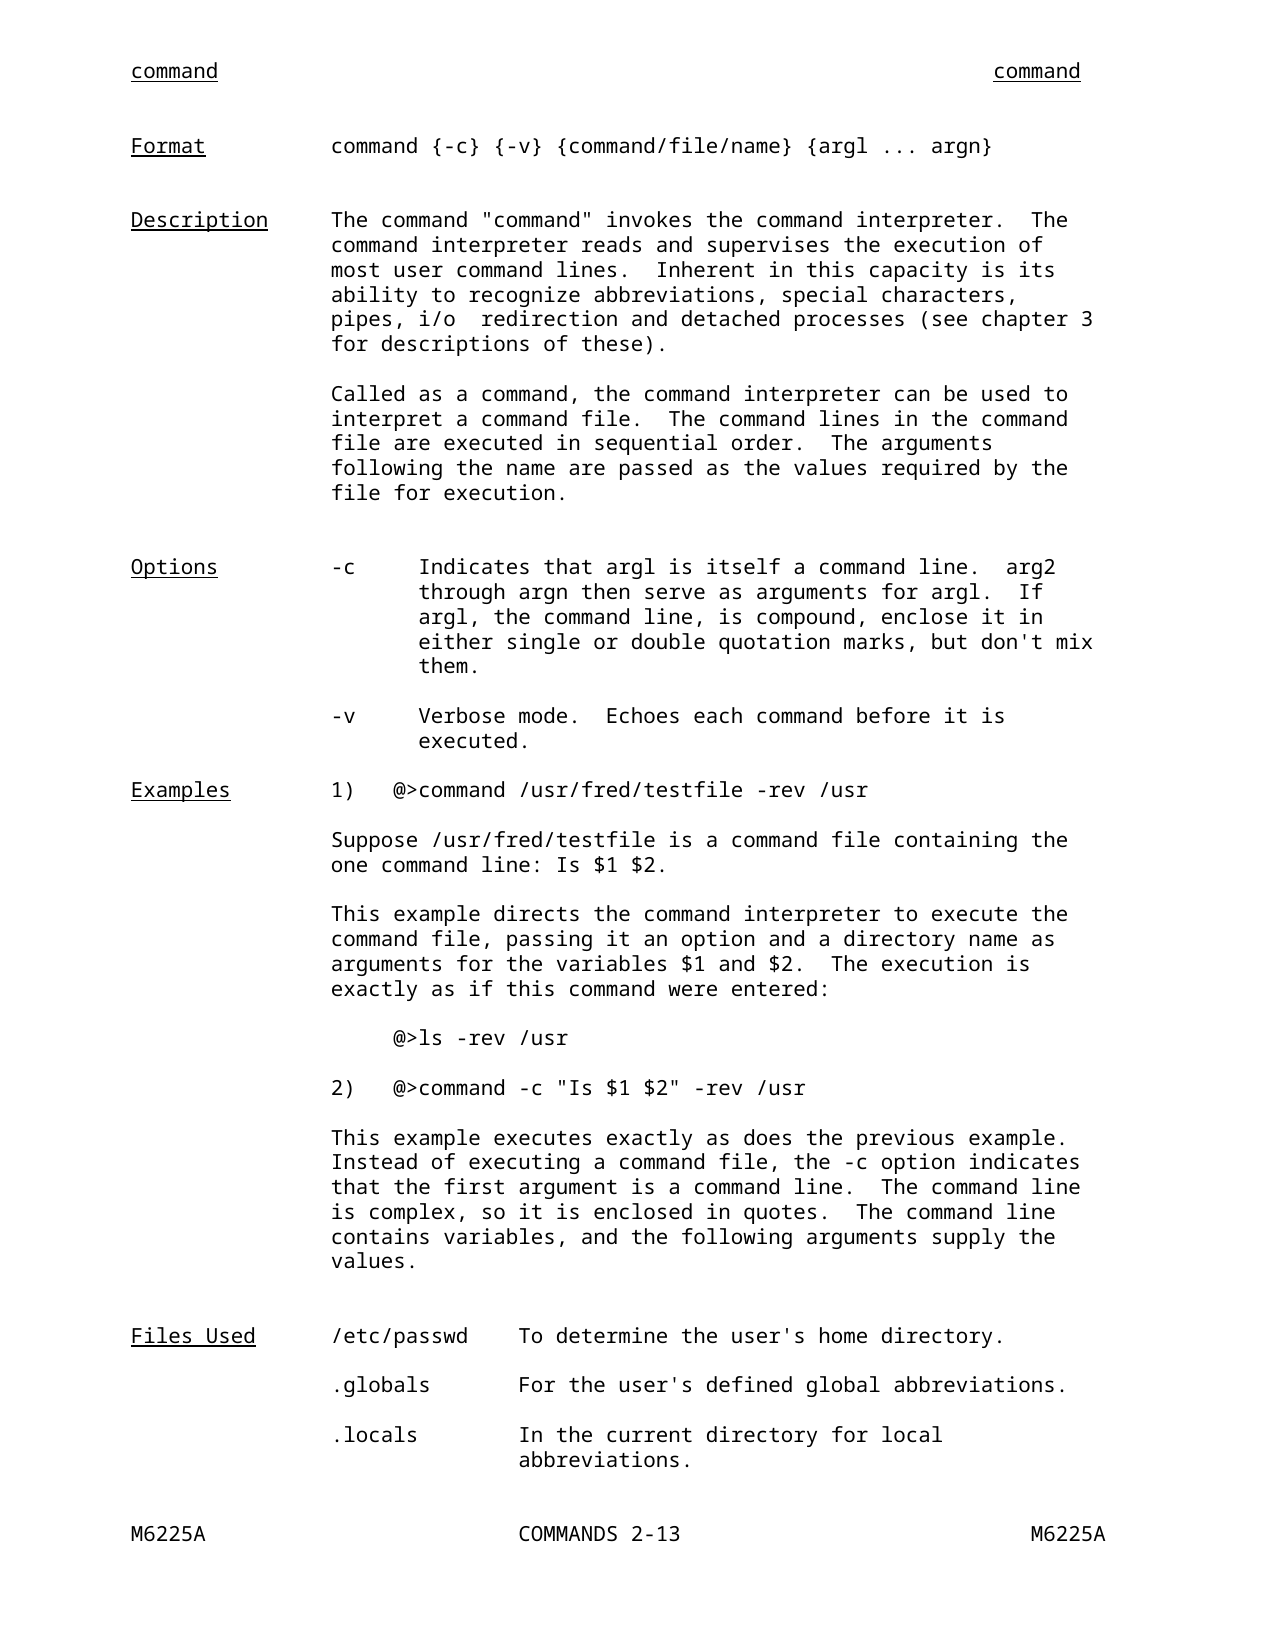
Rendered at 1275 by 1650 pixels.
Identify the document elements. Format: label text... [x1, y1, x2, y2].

text command file, passing it an option and a directory name as [118, 927, 1145, 952]
text Options -c Indicates that argl is itself a command line. arg2 [118, 555, 1145, 580]
text values. [118, 1249, 1145, 1274]
text argl, the command line, is compound, enclose it in [118, 604, 1145, 629]
text file are executed in sequential order. The arguments [118, 431, 1145, 456]
text Files Used /etc/passwd To determine the user's home directory. [118, 1323, 1145, 1348]
text This example executes exactly as does the previous example. [118, 1125, 1145, 1150]
text -v Verbose mode. Echoes each command before it is [118, 704, 1145, 728]
text arguments for the variables $1 and $2. The execution is [118, 952, 1145, 976]
text Description The command "command" invokes the command interpreter. The [118, 208, 1145, 233]
text Examples 1) @>command /usr/fred/testfile -rev /usr [118, 778, 1145, 803]
text @>ls -rev /usr [118, 1026, 1145, 1051]
text .locals In the current directory for local [118, 1423, 1145, 1447]
text through argn then serve as arguments for argl. If [118, 580, 1145, 604]
text is complex, so it is enclosed in quotes. The command line [118, 1199, 1145, 1224]
text command command [118, 59, 1145, 84]
text for descriptions of these). [118, 332, 1145, 357]
text file for execution. [118, 481, 1145, 505]
text ability to recognize abbreviations, special characters, [118, 282, 1145, 307]
text that the first argument is a command line. The command line [118, 1175, 1145, 1199]
text Instead of executing a command file, the -c option indicates [118, 1150, 1145, 1175]
text pipes, i/o redirection and detached processes (see chapter 3 [118, 307, 1145, 332]
text one command line: Is $1 $2. [118, 852, 1145, 877]
text exactly as if this command were entered: [118, 976, 1145, 1001]
text following the name are passed as the values required by the [118, 456, 1145, 481]
text Called as a command, the command interpreter can be used to [118, 381, 1145, 406]
text interpret a command file. The command lines in the command [118, 406, 1145, 431]
text 2) @>command -c "Is $1 $2" -rev /usr [118, 1076, 1145, 1100]
text contains variables, and the following arguments supply the [118, 1224, 1145, 1249]
text abbreviations. [118, 1447, 1145, 1472]
text either single or double quotation marks, but don't mix [118, 629, 1145, 654]
text Format command {-c} {-v} {command/file/name} {argl ... argn} [118, 133, 1145, 158]
text them. [118, 654, 1145, 679]
text most user command lines. Inherent in this capacity is its [118, 257, 1145, 282]
text .globals For the user's defined global abbreviations. [118, 1373, 1145, 1398]
text Suppose /usr/fred/testfile is a command file containing the [118, 828, 1145, 852]
text command interpreter reads and supervises the execution of [118, 233, 1145, 257]
text executed. [118, 728, 1145, 753]
text M6225A COMMANDS 2-13 M6225A [118, 1522, 1145, 1547]
text This example directs the command interpreter to execute the [118, 902, 1145, 927]
